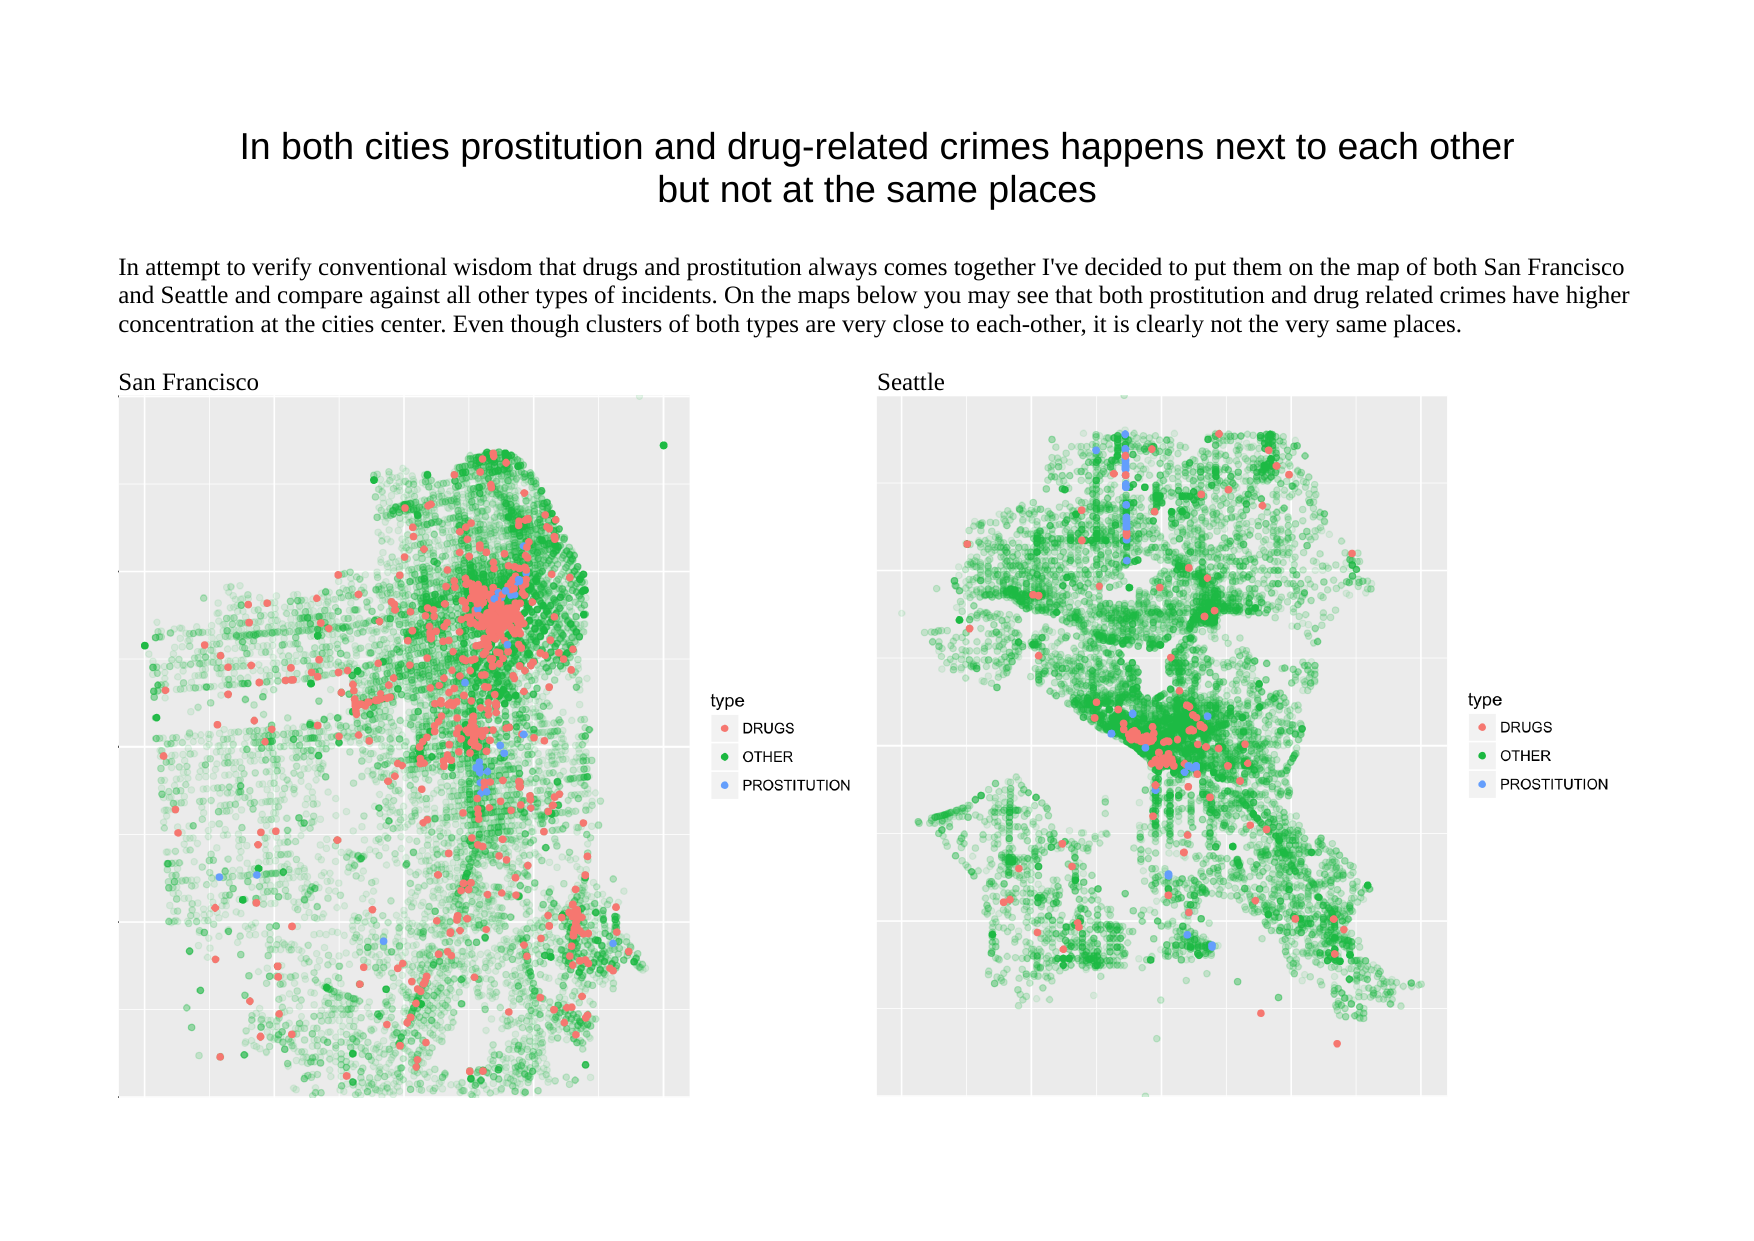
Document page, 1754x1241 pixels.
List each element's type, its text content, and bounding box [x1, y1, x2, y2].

picture [876, 395, 1628, 1097]
table_cell [866, 396, 877, 1098]
text In attempt to verify conventional wisdom that drugs and prostitution always comes together I've decided to put them on the map of both San Francisco and Seattle and compare against all other types of incidents. On the maps below you may see that both prostitution and drug related crimes have higher concentration at the cities center. Even though clusters of both types are very close to each-other, it is clearly not the very same places. [118, 252, 1636, 338]
subtitle In both cities prostitution and drug-related crimes happens next to each other but not at the same places [118, 124, 1636, 211]
table_header Seattle [877, 367, 1636, 396]
picture [118, 395, 866, 1098]
table_cell [877, 396, 1636, 1098]
table_header San Francisco [118, 367, 877, 396]
